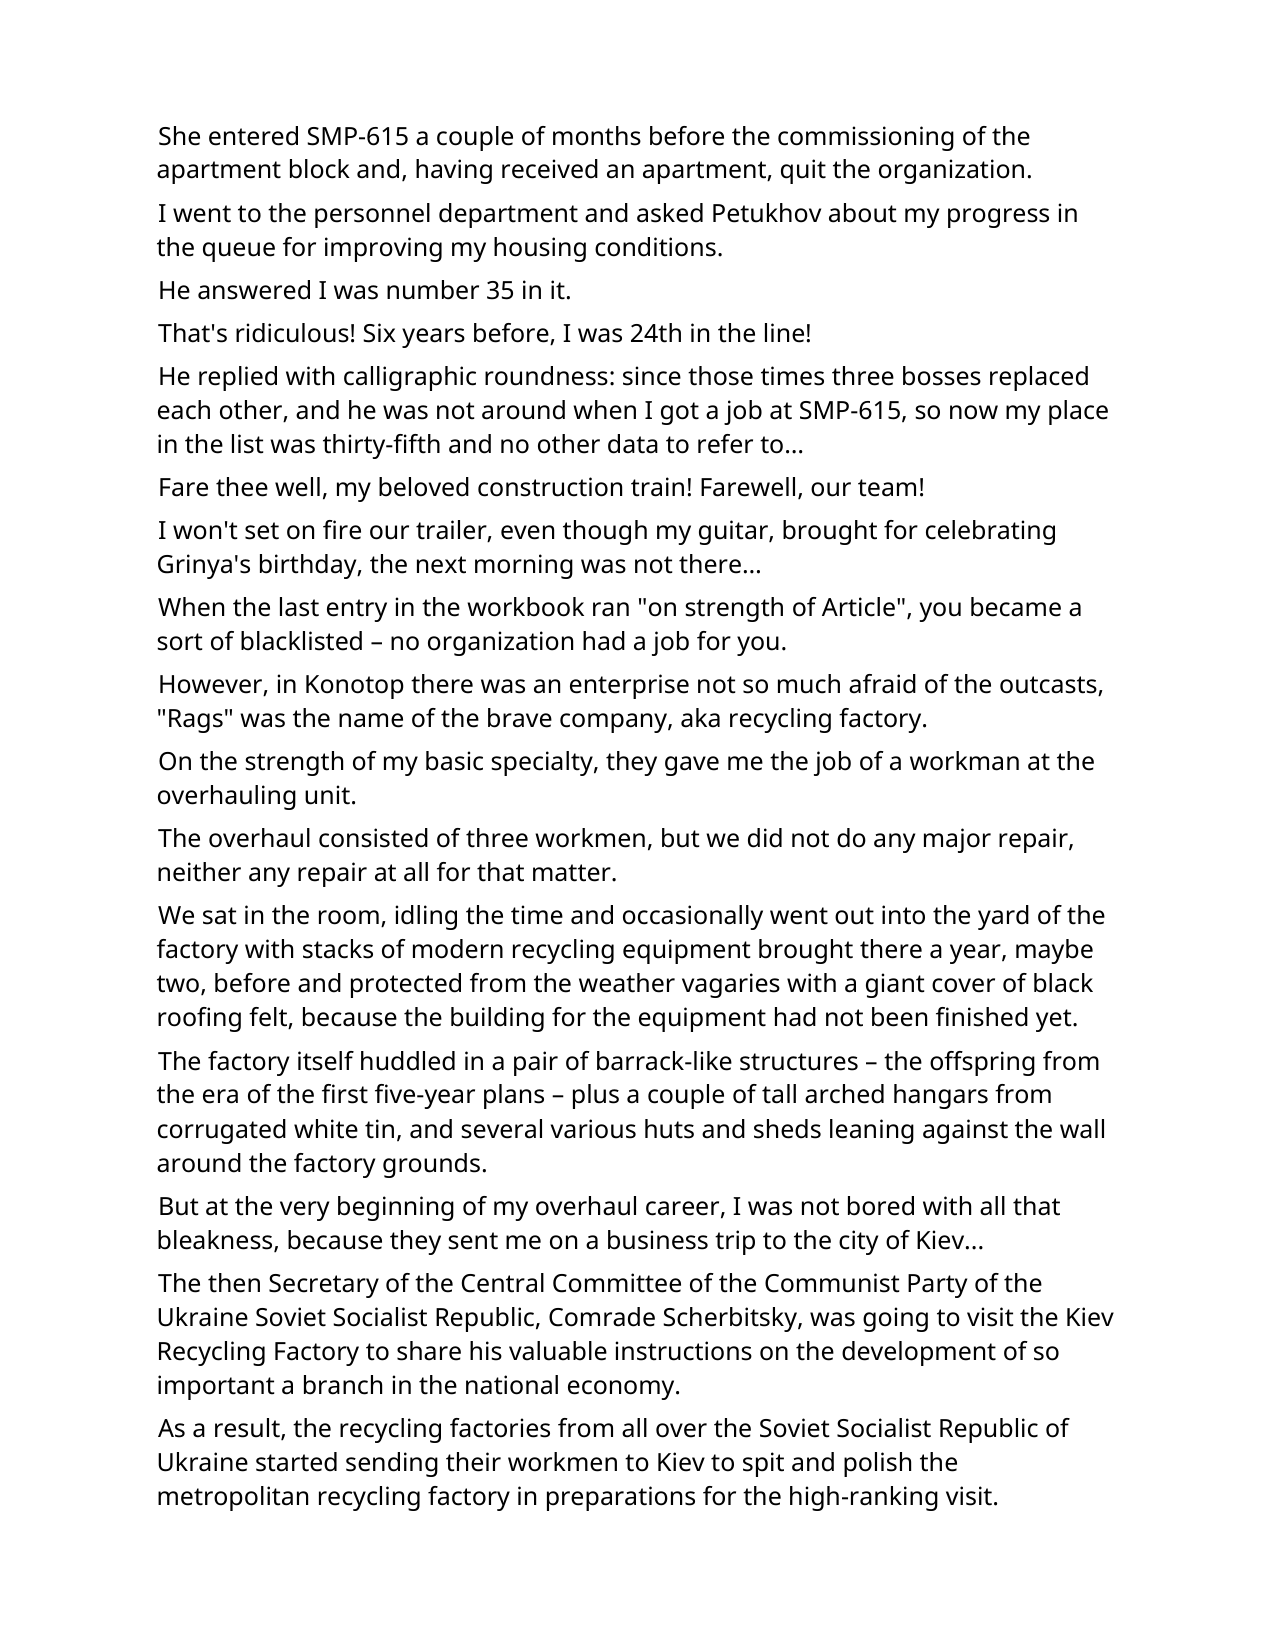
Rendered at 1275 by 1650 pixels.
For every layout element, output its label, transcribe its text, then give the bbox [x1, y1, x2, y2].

text He replied with calligraphic roundness: since those times three bosses replaced each other, and he was not around when I got a job at SMP-615, so now my place in the list was thirty-fifth and no other data to refer to… [156, 358, 1118, 461]
text I won't set on fire our trailer, even though my guitar, brought for celebrating Grinya's birthday, the next morning was not there… [156, 512, 1118, 581]
text The overhaul consisted of three workmen, but we did not do any major repair, neither any repair at all for that matter. [156, 821, 1118, 889]
text The then Secretary of the Central Committee of the Communist Party of the Ukraine Soviet Socialist Republic, Comrade Scherbitsky, was going to visit the Kiev Recycling Factory to share his valuable instructions on the development of so important a branch in the national economy. [156, 1265, 1118, 1402]
text That's ridiculous! Six years before, I was 24th in the line! [156, 315, 1118, 349]
text However, in Konotop there was an enterprise not so much afraid of the outcasts, "Rags" was the name of the brave company, aka recycling factory. [156, 667, 1118, 735]
text But at the very beginning of my overhaul career, I was not bored with all that bleakness, because they sent me on a business trip to the city of Kiev... [156, 1188, 1118, 1256]
text The factory itself huddled in a pair of barrack-like structures – the offspring from the era of the first five-year plans – plus a couple of tall arched hangars from corrugated white tin, and several various huts and sheds leaning against the wall around the factory grounds. [156, 1043, 1118, 1179]
text On the strength of my basic specialty, they gave me the job of a workman at the overhauling unit. [156, 744, 1118, 812]
text I went to the personnel department and asked Petukhov about my progress in the queue for improving my housing conditions. [156, 195, 1118, 263]
text He answered I was number 35 in it. [156, 272, 1118, 306]
text We sat in the room, idling the time and occasionally went out into the yard of the factory with stacks of modern recycling equipment brought there a year, maybe two, before and protected from the weather vagaries with a giant cover of black roofing felt, because the building for the equipment had not been finished yet. [156, 898, 1118, 1034]
text She entered SMP-615 a couple of months before the commissioning of the apartment block and, having received an apartment, quit the organization. [156, 118, 1118, 186]
text Fare thee well, my beloved construction train! Farewell, our team! [156, 469, 1118, 503]
text As a result, the recycling factories from all over the Soviet Socialist Republic of Ukraine started sending their workmen to Kiev to spit and polish the metropolitan recycling factory in preparations for the high-ranking visit. [156, 1411, 1118, 1513]
text When the last entry in the workbook ran "on strength of Article", you became a sort of blacklisted – no organization had a job for you. [156, 589, 1118, 658]
